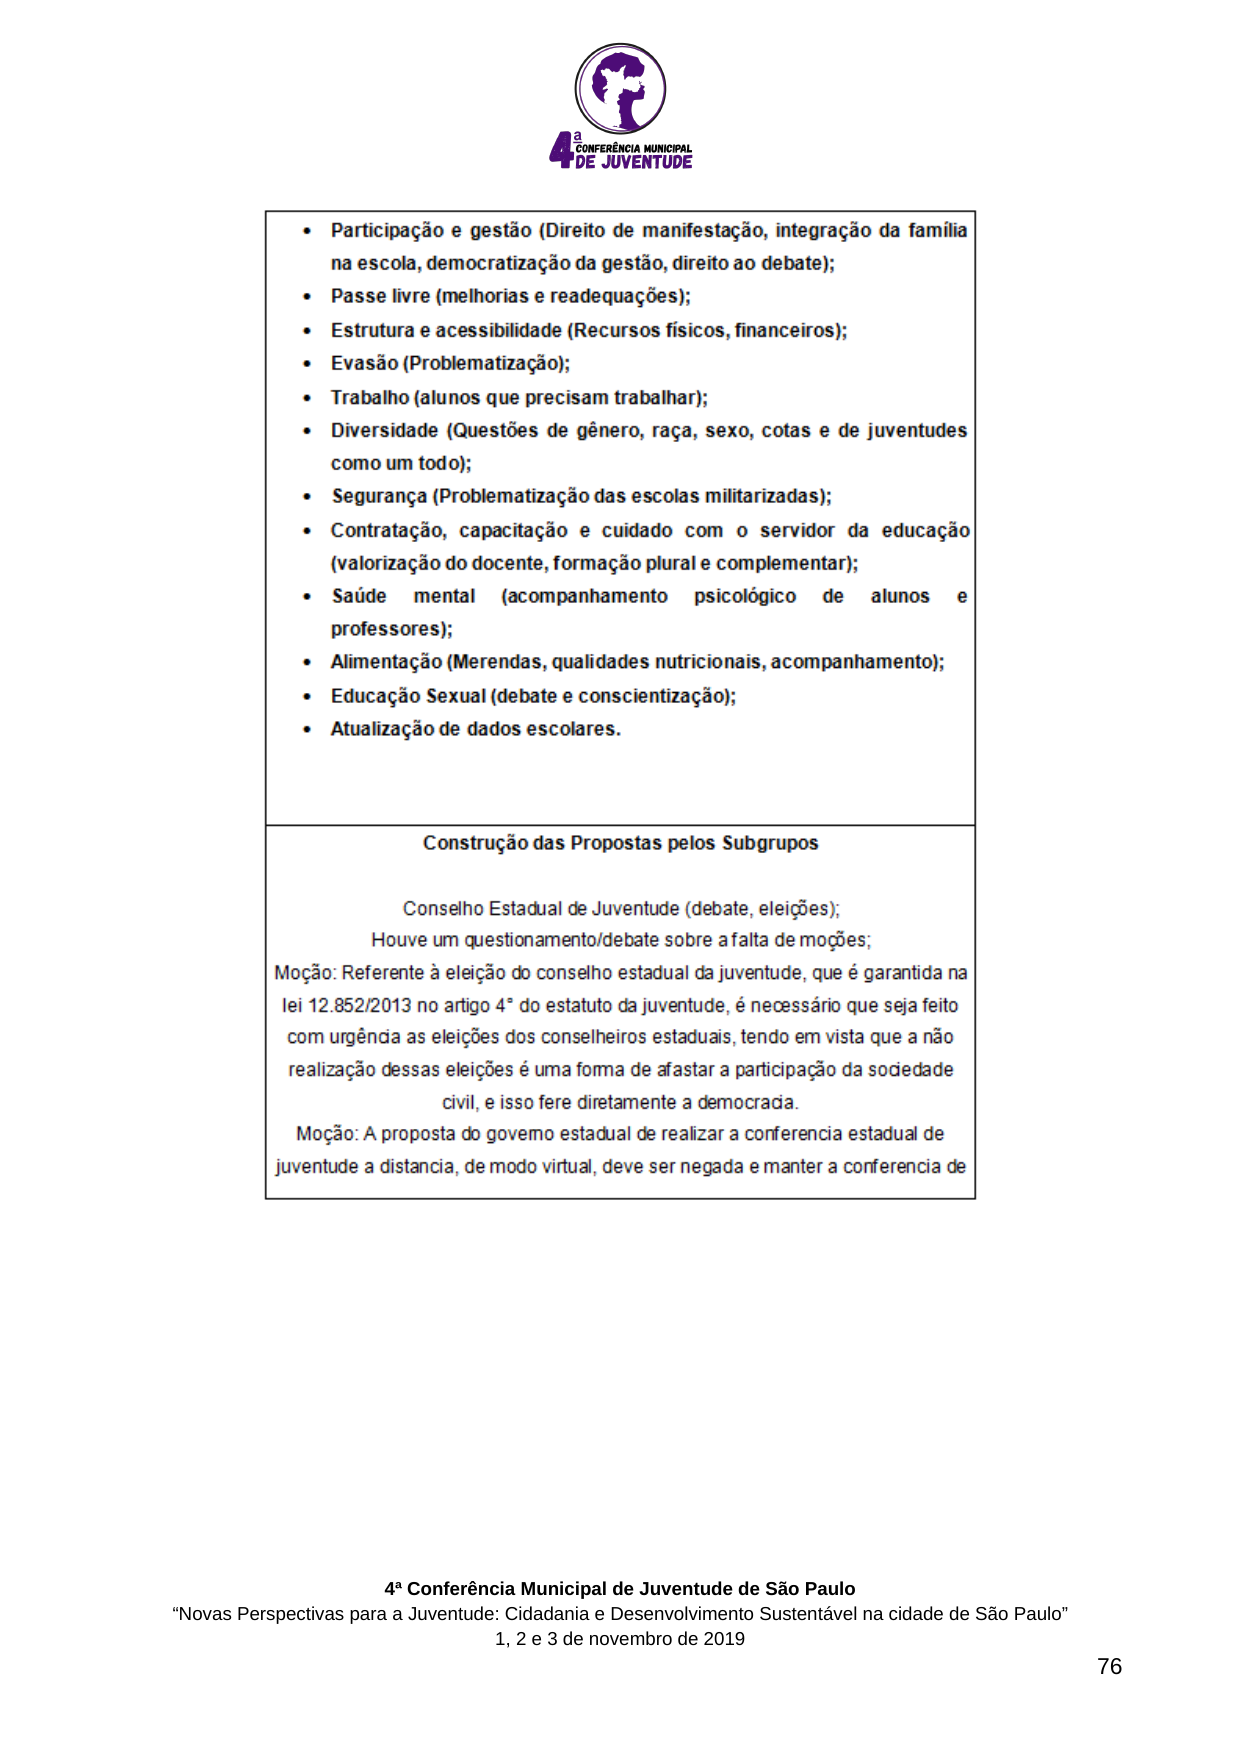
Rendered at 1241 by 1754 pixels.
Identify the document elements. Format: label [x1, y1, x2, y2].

picture [259, 206, 981, 1203]
picture [545, 29, 696, 180]
